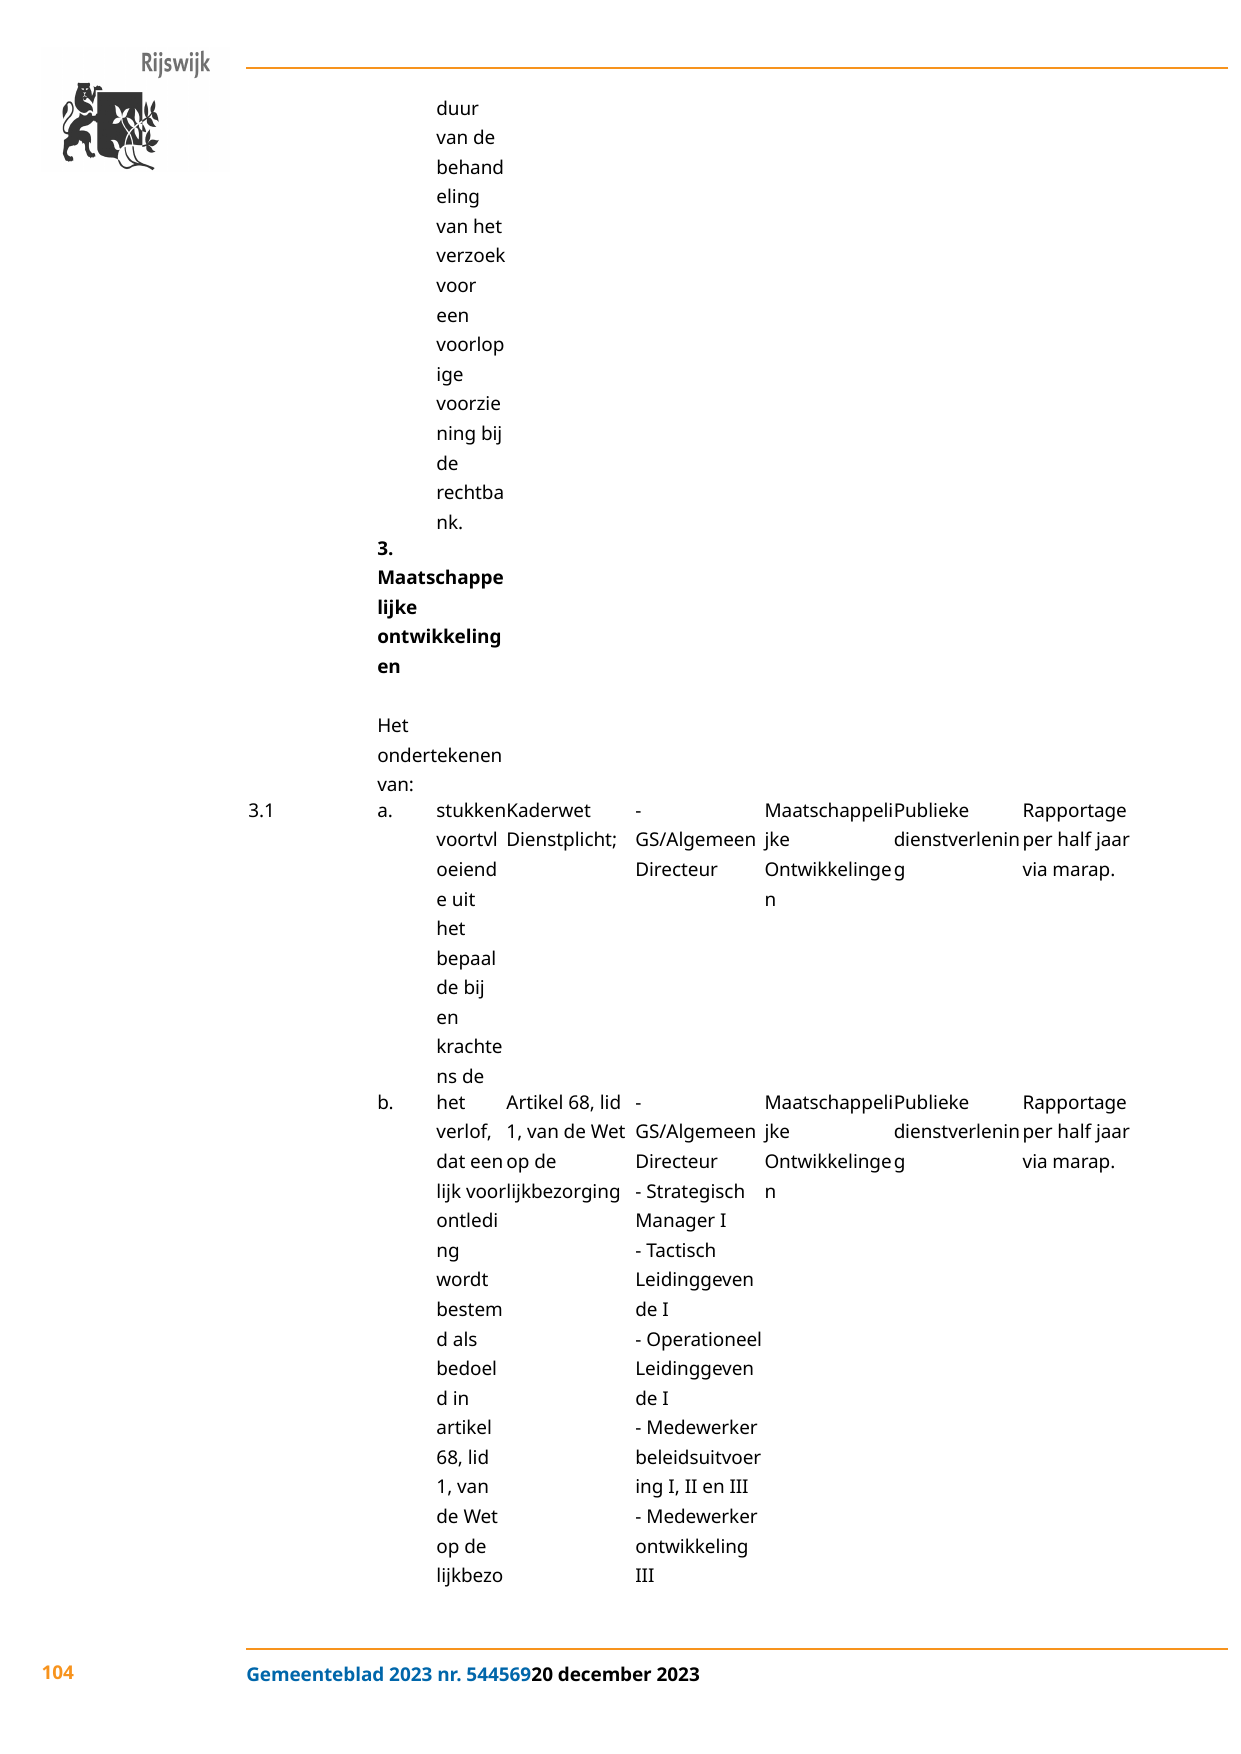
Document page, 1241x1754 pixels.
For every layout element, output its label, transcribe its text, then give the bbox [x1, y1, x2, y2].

table_cell [248, 1089, 377, 1588]
table_cell [894, 95, 1022, 535]
table_cell duur van de behandeling van het verzoek voor een voorlopige voorziening bij de rechtbank. [377, 95, 506, 535]
table_cell Publieke dienstverlening [894, 797, 1022, 1089]
table_cell stukken voortvloeiende uit het bepaalde bij en krachtens de [377, 797, 506, 1089]
table_cell [764, 95, 893, 535]
table_cell Rapportage per half jaar via marap. [1023, 1089, 1152, 1588]
table_cell [506, 535, 635, 797]
table_cell Rapportage per half jaar via marap. [1023, 797, 1152, 1089]
table_cell [635, 535, 764, 797]
table_cell [248, 535, 377, 797]
table_cell [506, 95, 635, 535]
table_cell Maatschappelijke Ontwikkelingen [764, 1089, 893, 1588]
table_cell [248, 95, 377, 535]
table_cell Maatschappelijke Ontwikkelingen [764, 797, 893, 1089]
picture [41, 47, 231, 172]
table_cell Kaderwet Dienstplicht; [506, 797, 635, 1089]
table_cell [1023, 95, 1152, 535]
table_cell [1023, 535, 1152, 797]
table_cell [635, 95, 764, 535]
table_cell - GS/Algemeen Directeur - Strategisch Manager I - Tactisch Leidinggevende I - Operationeel Leidinggevende I - Medewerker beleidsuitvoering I, II en III - Medewerker ontwikkeling III [635, 1089, 764, 1588]
table_cell [764, 535, 893, 797]
table_cell - GS/Algemeen Directeur [635, 797, 764, 1089]
table_cell Publieke dienstverlening [894, 1089, 1022, 1588]
table_cell [894, 535, 1022, 797]
table_cell het verlof, dat een lijk voor ontleding wordt bestemd als bedoeld in artikel 68, lid 1, van de Wet op de lijkbezo [377, 1089, 506, 1588]
table_cell 3. Maatschappelijke ontwikkelingen Het ondertekenen van: [377, 535, 506, 797]
table_cell 3.1 [248, 797, 377, 1089]
table_cell Artikel 68, lid 1, van de Wet op de lijkbezorging [506, 1089, 635, 1588]
